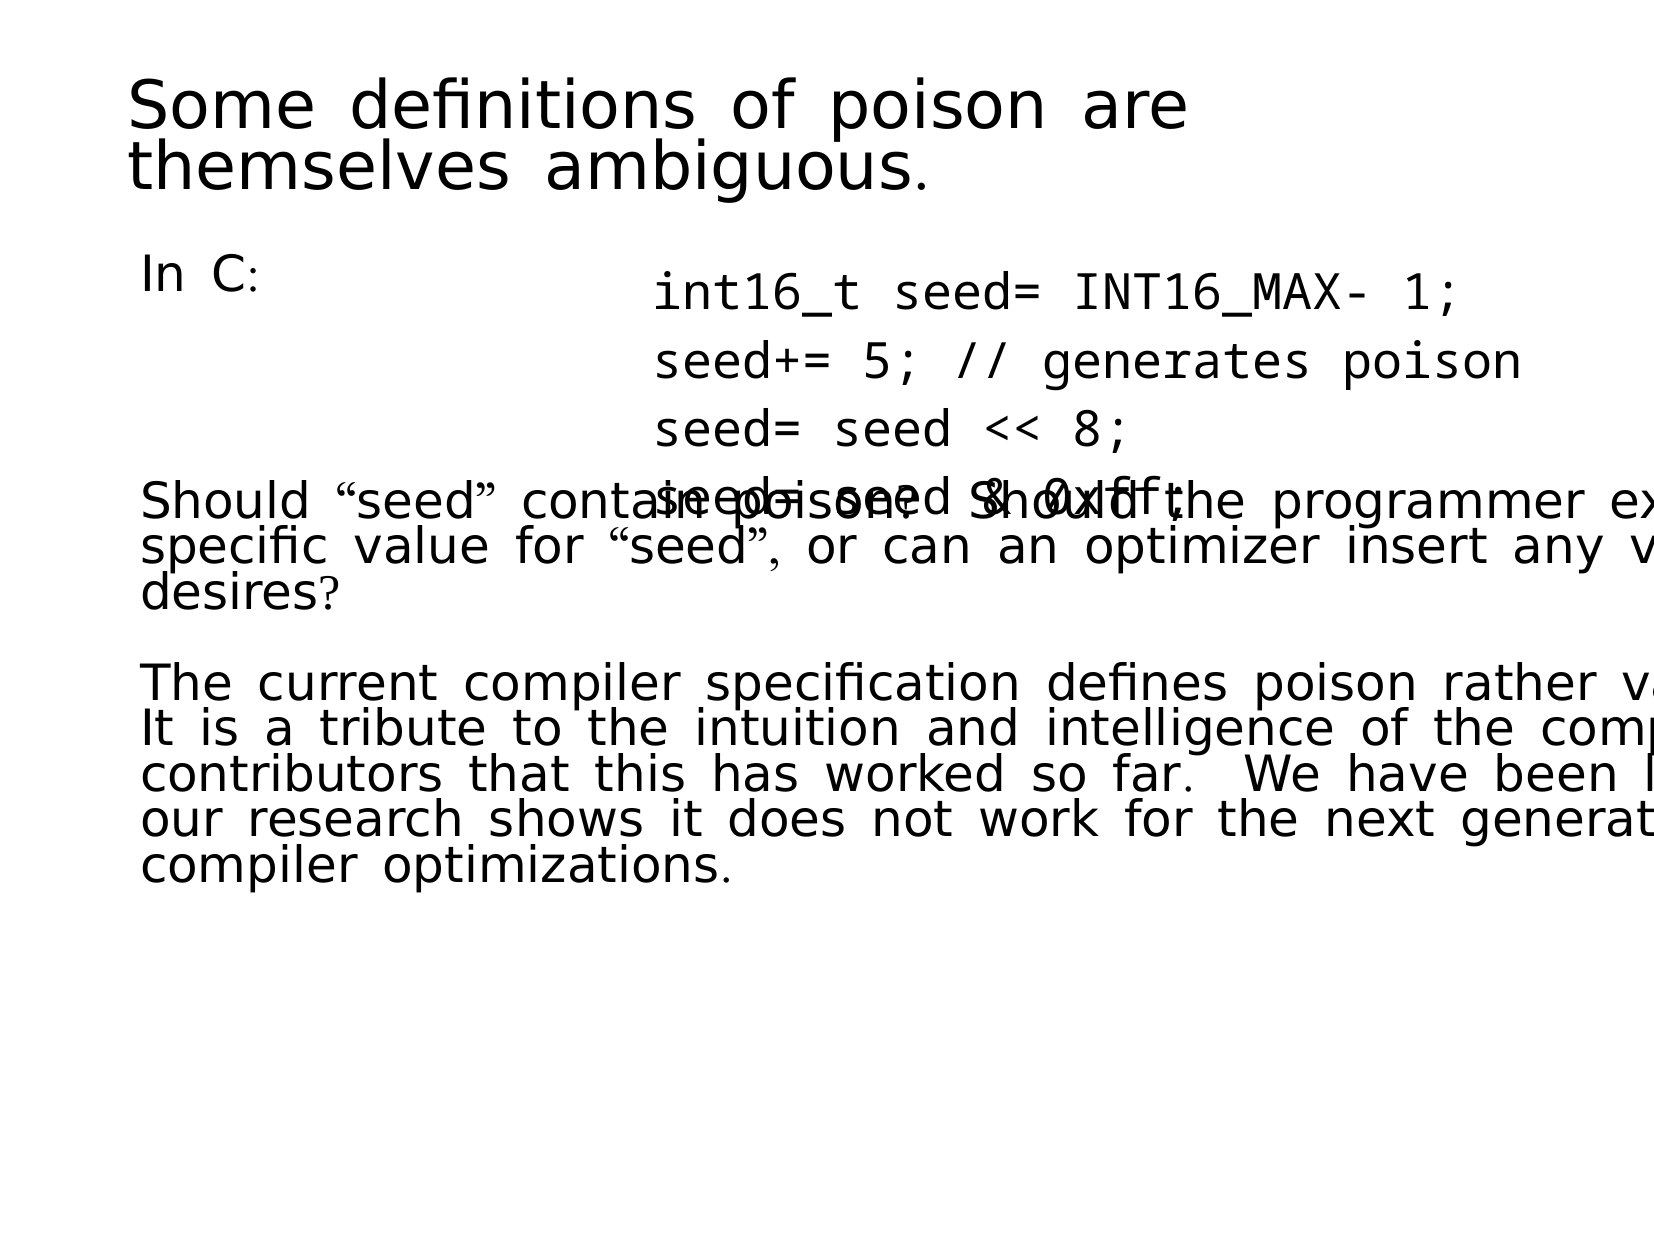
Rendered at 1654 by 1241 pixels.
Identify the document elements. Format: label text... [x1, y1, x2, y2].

text_box Some definitions of poison are themselves ambiguous. [112, 75, 1538, 257]
text_box In C: Should “seed” contain poison? Should the programmer expect a specific value for “seed”, or can an optimizer insert any value it desires? The current compiler specification defines poison rather vaguely. It is a tribute to the intuition and intelligence of the compiler contributors that this has worked so far. We have been lucky. But our research shows it does not work for the next generation of compiler optimizations. [125, 248, 1614, 1199]
